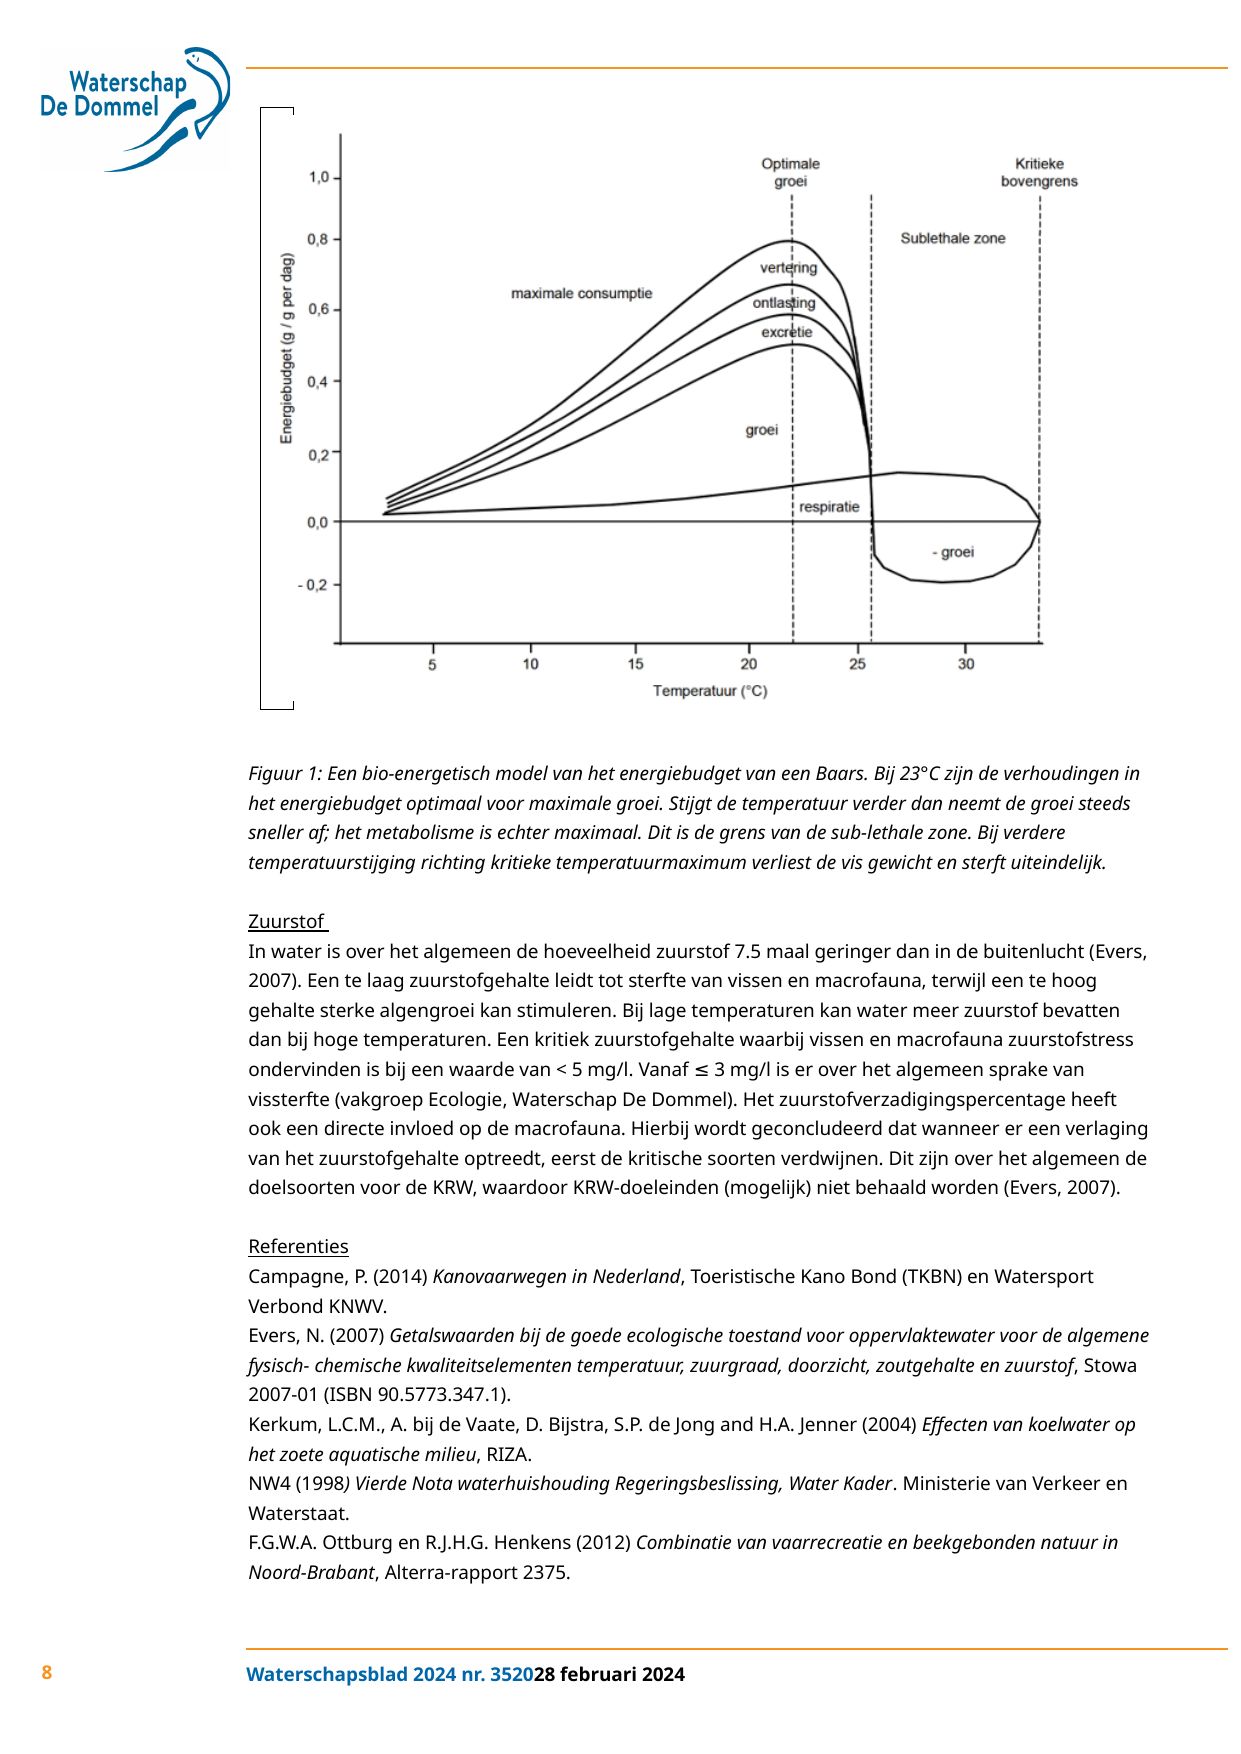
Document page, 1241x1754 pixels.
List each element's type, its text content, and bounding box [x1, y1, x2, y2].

text Campagne, P. (2014) Kanovaarwegen in Nederland, Toeristische Kano Bond (TKBN) en Watersport Verbond KNWV. [248, 1263, 1152, 1318]
picture [45, 99, 51, 111]
text Zuurstof [248, 908, 1152, 934]
text Evers, N. (2007) Getalswaarden bij de goede ecologische toestand voor oppervlaktewater voor de algemene fysisch- chemische kwaliteitselementen temperatuur, zuurgraad, doorzicht, zoutgehalte en zuurstof, Stowa 2007-01 (ISBN 90.5773.347.1). [248, 1322, 1152, 1407]
text Referenties [248, 1234, 1152, 1259]
text Figuur 1: Een bio-energetisch model van het energiebudget van een Baars. Bij 23°C zijn de verhoudingen in het energiebudget optimaal voor maximale groei. Stijgt de temperatuur verder dan neemt de groei steeds sneller af; het metabolisme is echter maximaal. Dit is de grens van de sub-lethale zone. Bij verdere temperatuurstijging richting kritieke temperatuurmaximum verliest de vis gewicht en sterft uiteindelijk. [248, 760, 1152, 875]
text F.G.W.A. Ottburg en R.J.H.G. Henkens (2012) Combinatie van vaarrecreatie en beekgebonden natuur in Noord-Brabant, Alterra-rapport 2375. [248, 1529, 1152, 1585]
picture [198, 118, 210, 131]
text In water is over het algemeen de hoeveelheid zuurstof 7.5 maal geringer dan in de buitenlucht (Evers, 2007). Een te laag zuurstofgehalte leidt tot sterfte van vissen en macrofauna, terwijl een te hoog gehalte sterke algengroei kan stimuleren. Bij lage temperaturen kan water meer zuurstof bevatten dan bij hoge temperaturen. Een kritiek zuurstofgehalte waarbij vissen en macrofauna zuurstofstress ondervinden is bij een waarde van < 5 mg/l. Vanaf ≤ 3 mg/l is er over het algemeen sprake van vissterfte (vakgroep Ecologie, Waterschap De Dommel). Het zuurstofverzadigingspercentage heeft ook een directe invloed op de macrofauna. Hierbij wordt geconcludeerd dat wanneer er een verlaging van het zuurstofgehalte optreedt, eerst de kritische soorten verdwijnen. Dit zijn over het algemeen de doelsoorten voor de KRW, waardoor KRW-doeleinden (mogelijk) niet behaald worden (Evers, 2007). [248, 938, 1152, 1200]
picture [204, 47, 231, 76]
text NW4 (1998) Vierde Nota waterhuishouding Regeringsbeslissing, Water Kader. Ministerie van Verkeer en Waterstaat. [248, 1470, 1152, 1526]
picture [41, 47, 231, 172]
picture [268, 115, 1173, 701]
text Kerkum, L.C.M., A. bij de Vaate, D. Bijstra, S.P. de Jong and H.A. Jenner (2004) Effecten van koelwater op het zoete aquatische milieu, RIZA. [248, 1411, 1152, 1466]
